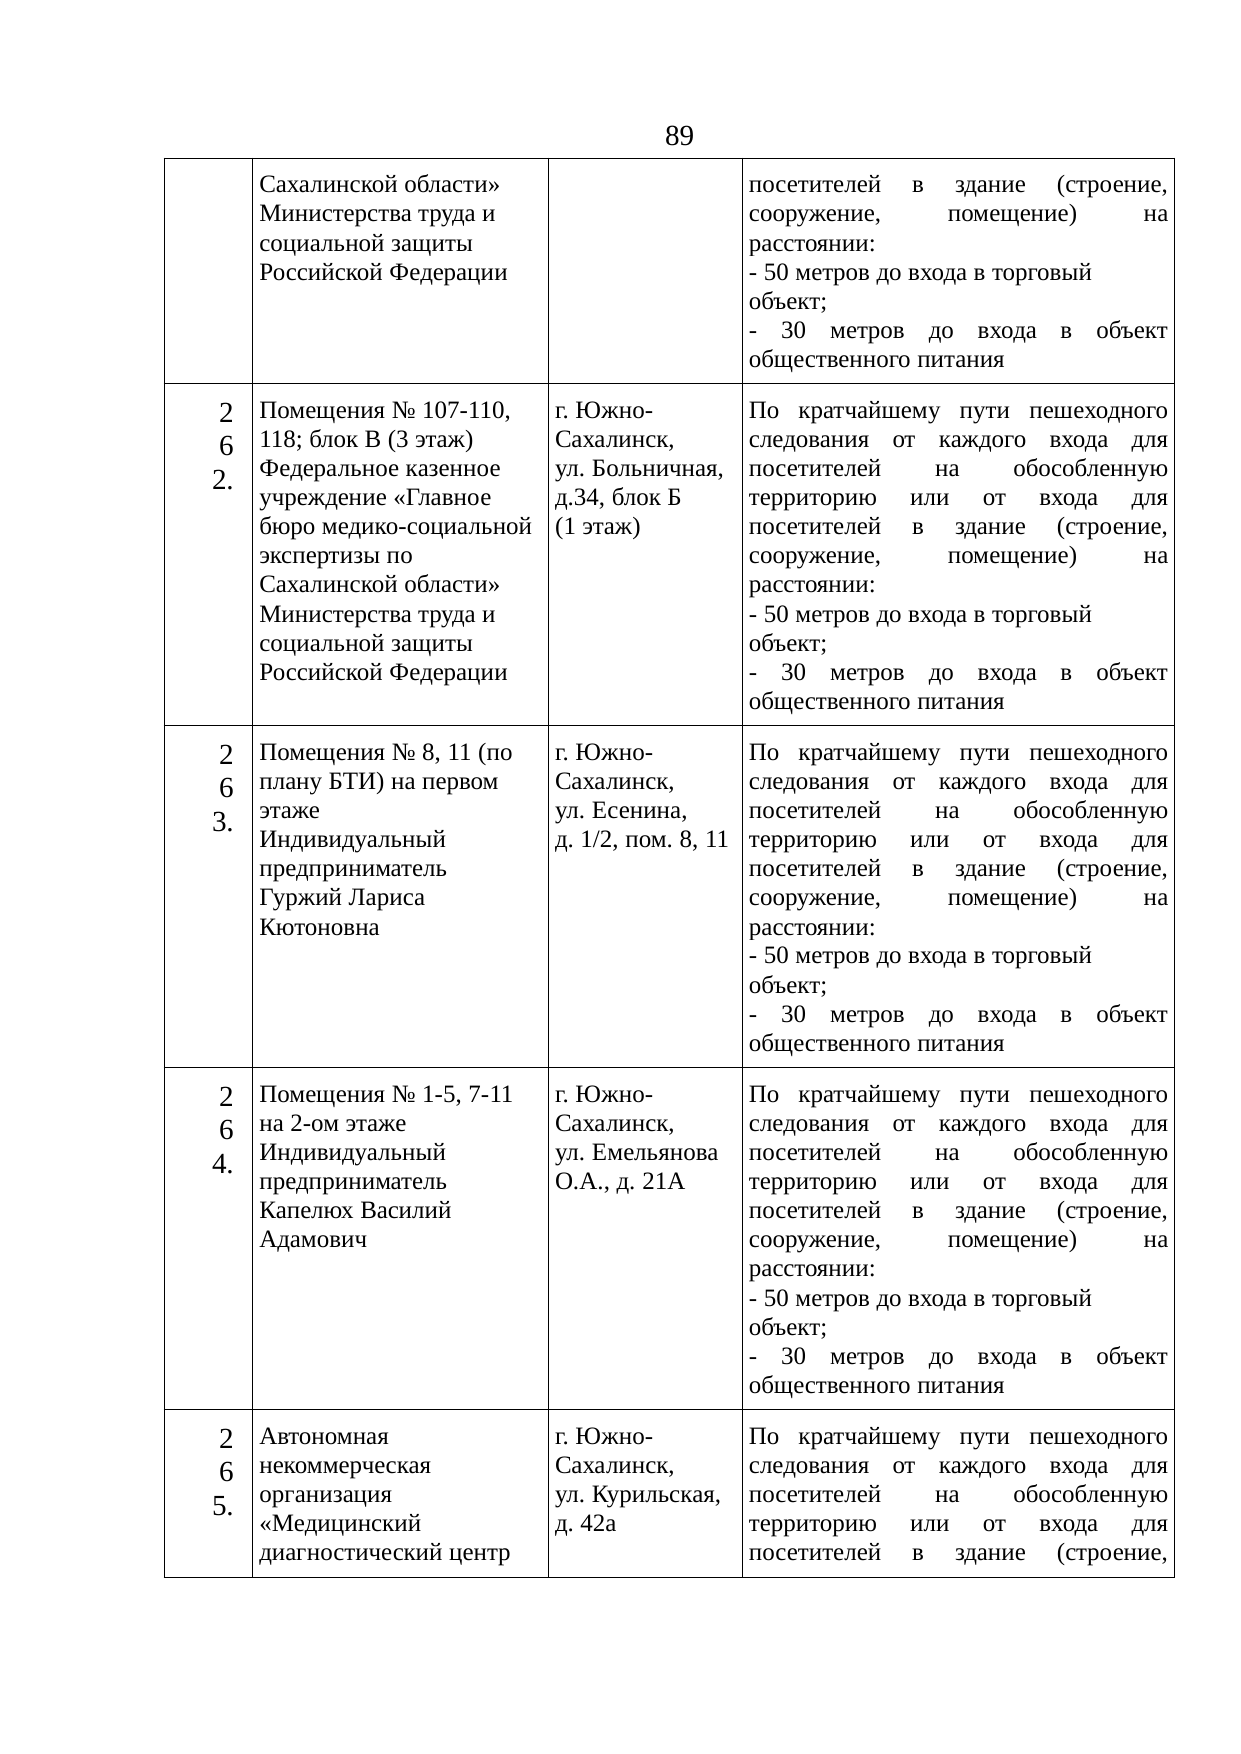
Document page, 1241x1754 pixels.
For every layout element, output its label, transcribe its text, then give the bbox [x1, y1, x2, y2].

table_cell [165, 384, 252, 725]
table_cell Помещения № 8, 11 (по плану БТИ) на первом этаже Индивидуальный предприниматель Гуржий Лариса Кютоновна [253, 726, 548, 1067]
table_cell г. Южно-Сахалинск, ул. Емельянова О.А., д. 21А [549, 1068, 742, 1409]
table_cell По кратчайшему пути пешеходного следования от каждого входа для посетителей на обособленную территорию или от входа для посетителей в здание (строение, [743, 1410, 1174, 1577]
table_cell [549, 159, 742, 383]
table_cell [165, 159, 252, 383]
table_cell Помещения № 107-110, 118; блок В (3 этаж) Федеральное казенное учреждение «Главное бюро медико-социальной экспертизы по Сахалинской области» Министерства труда и социальной защиты Российской Федерации [253, 384, 548, 725]
table_cell [165, 1068, 252, 1409]
table_cell Автономная некоммерческая организация «Медицинский диагностический центр [253, 1410, 548, 1577]
table_cell По кратчайшему пути пешеходного следования от каждого входа для посетителей на обособленную территорию или от входа для посетителей в здание (строение, сооружение, помещение) на расстоянии: - 50 метров до входа в торговый объект; - 30 метров до входа в объект общественного питания [743, 726, 1174, 1067]
table_cell г. Южно-Сахалинск, ул. Курильская, д. 42а [549, 1410, 742, 1577]
table_cell [165, 726, 252, 1067]
table_cell г. Южно-Сахалинск, ул. Больничная, д.34, блок Б (1 этаж) [549, 384, 742, 725]
table_cell Помещения № 1-5, 7-11 на 2-ом этаже Индивидуальный предприниматель Капелюх Василий Адамович [253, 1068, 548, 1409]
table_cell [165, 1410, 252, 1577]
table_cell По кратчайшему пути пешеходного следования от каждого входа для посетителей на обособленную территорию или от входа для посетителей в здание (строение, сооружение, помещение) на расстоянии: - 50 метров до входа в торговый объект; - 30 метров до входа в объект общественного питания [743, 384, 1174, 725]
table_cell Сахалинской области» Министерства труда и социальной защиты Российской Федерации [253, 159, 548, 383]
table_cell По кратчайшему пути пешеходного следования от каждого входа для посетителей на обособленную территорию или от входа для посетителей в здание (строение, сооружение, помещение) на расстоянии: - 50 метров до входа в торговый объект; - 30 метров до входа в объект общественного питания [743, 1068, 1174, 1409]
table_cell г. Южно-Сахалинск, ул. Есенина, д. 1/2, пом. 8, 11 [549, 726, 742, 1067]
table_cell посетителей в здание (строение, сооружение, помещение) на расстоянии: - 50 метров до входа в торговый объект; - 30 метров до входа в объект общественного питания [743, 159, 1174, 383]
